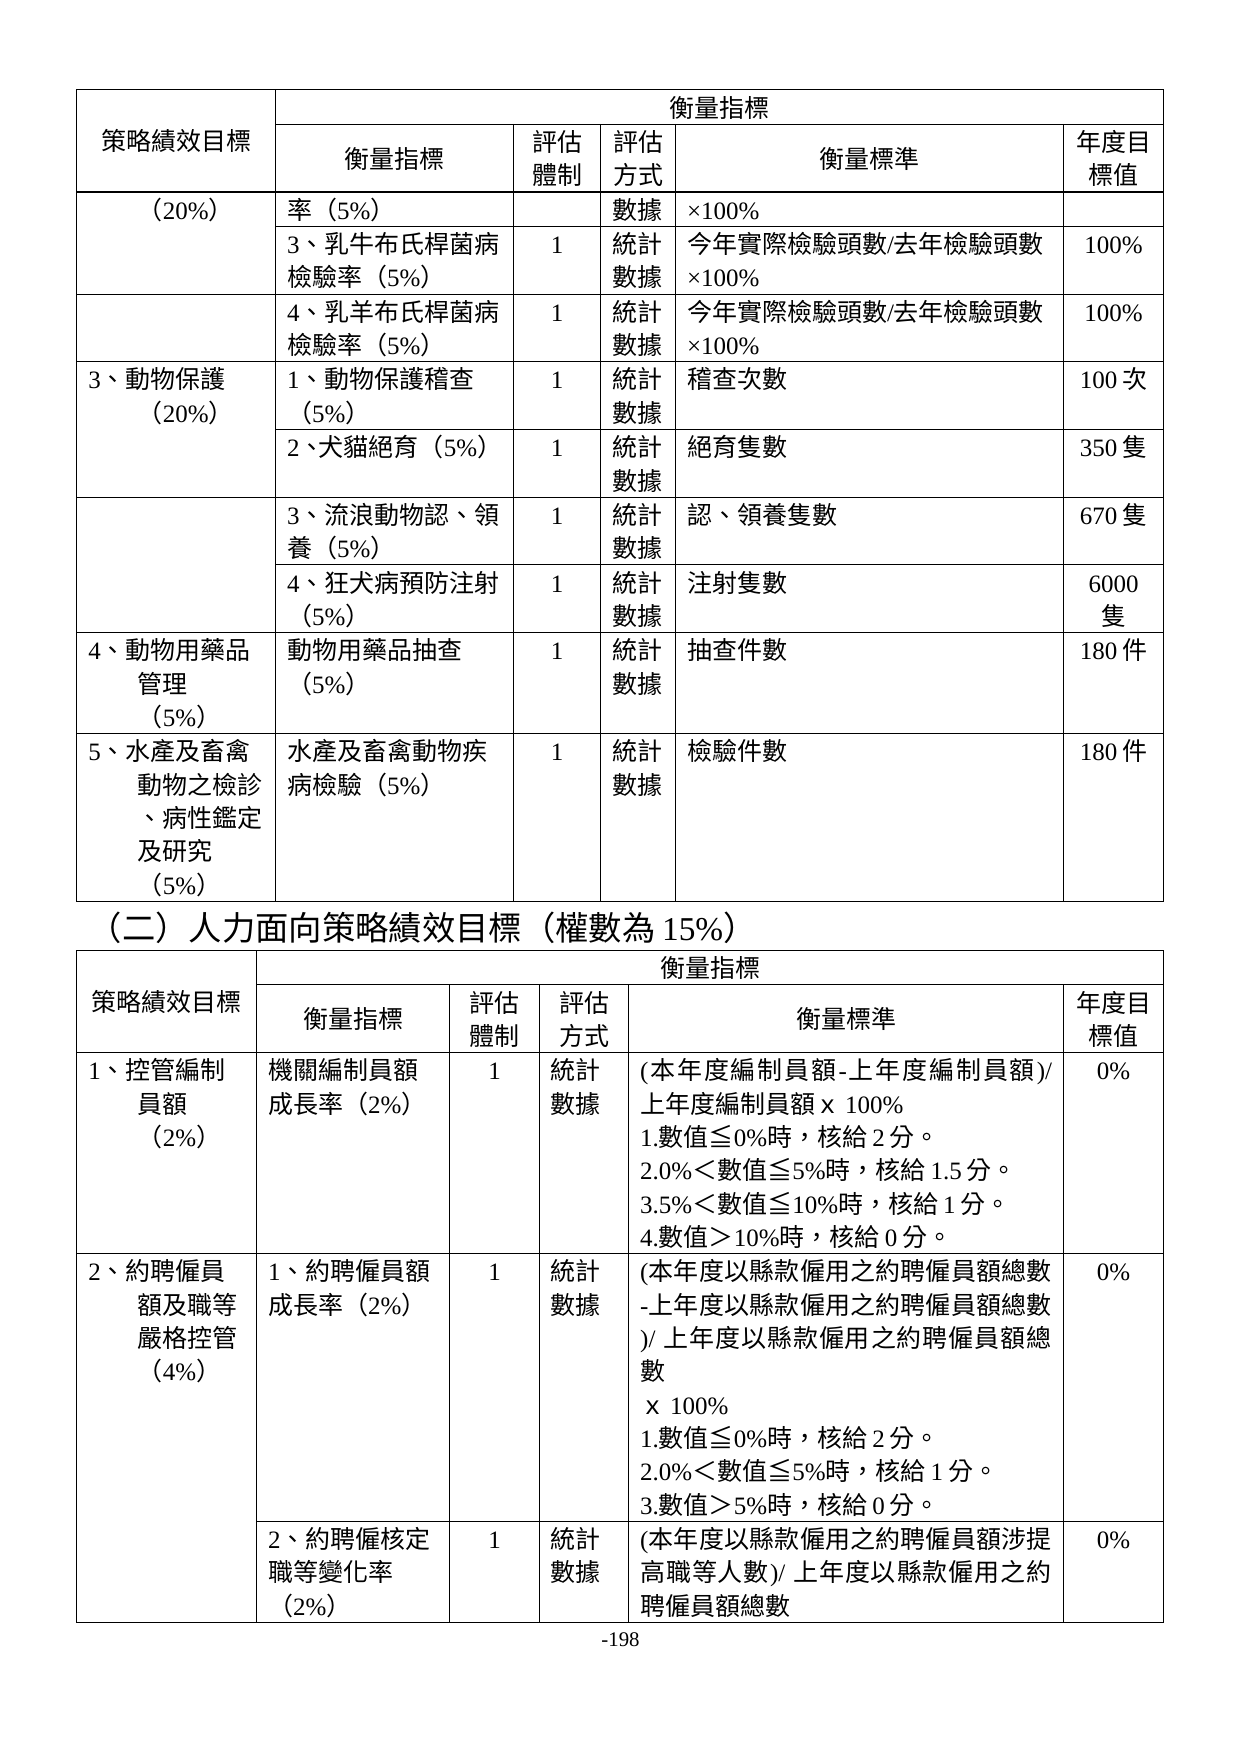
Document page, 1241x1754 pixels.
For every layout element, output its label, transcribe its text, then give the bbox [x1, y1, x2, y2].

table_cell 水產及畜禽動物之檢診、病性鑑定及研究（5%） [77, 734, 275, 901]
table_cell 率（5%） [276, 193, 513, 226]
table_cell 動物保護（20%） [77, 362, 275, 497]
table_cell 6000隻 [1064, 565, 1163, 632]
table_cell 動物用藥品抽查（5%） [276, 633, 513, 733]
table_cell 認、領養隻數 [676, 498, 1063, 564]
table_cell 1 [514, 565, 600, 632]
table_cell 統計數據 [540, 1254, 628, 1521]
table_cell 350隻 [1064, 430, 1163, 497]
table_cell 1 [450, 1254, 539, 1521]
table_cell (本年度以縣款僱用之約聘僱員額涉提高職等人數)/ 上年度以縣款僱用之約聘僱員額總數 [629, 1522, 1063, 1622]
table_cell 1、動物保護稽查（5%） [276, 362, 513, 429]
table_cell 1 [514, 227, 600, 293]
table_cell 數據 [601, 193, 675, 226]
table_cell 統計數據 [601, 633, 675, 733]
table_cell 年度目標值 [1064, 985, 1163, 1052]
table_cell 0% [1064, 1053, 1163, 1253]
table_cell 4、乳羊布氏桿菌病檢驗率（5%） [276, 295, 513, 361]
table_cell 3、流浪動物認、領養（5%） [276, 498, 513, 564]
table_cell 100% [1064, 227, 1163, 293]
table_header 策略績效目標 [77, 951, 256, 1052]
table_cell 今年實際檢驗頭數/去年檢驗頭數×100% [676, 295, 1063, 361]
table_cell 1 [514, 498, 600, 564]
table_cell 2、犬貓絕育（5%） [276, 430, 513, 497]
table_cell [77, 498, 275, 564]
table_cell 1、約聘僱員額成長率（2%） [257, 1254, 449, 1521]
table_cell （20%） [77, 193, 275, 293]
table_cell 絕育隻數 [676, 430, 1063, 497]
table_cell 年度目標值 [1064, 125, 1163, 191]
table_cell 1 [514, 734, 600, 901]
table_cell [77, 1521, 256, 1622]
table_cell 180件 [1064, 633, 1163, 733]
table_cell 衡量指標 [257, 985, 449, 1052]
table_cell 評估體制 [450, 985, 539, 1052]
table_cell 衡量標準 [676, 125, 1063, 191]
table_cell (本年度編制員額-上年度編制員額)/ 上年度編制員額ｘ100% 1.數值≦0%時，核給2分。 2.0%＜數值≦5%時，核給1.5分。 3.5%＜數值≦10%時，核給1分。 4.數值＞10%時，核給0分。 [629, 1053, 1063, 1253]
table_cell [77, 564, 275, 632]
table_cell [77, 295, 275, 361]
table_cell 3、乳牛布氏桿菌病檢驗率（5%） [276, 227, 513, 293]
table_cell 控管編制員額（2%） [77, 1053, 256, 1253]
table_cell 機關編制員額成長率（2%） [257, 1053, 449, 1253]
table_cell 檢驗件數 [676, 734, 1063, 901]
table_header 衡量指標 [257, 951, 1163, 984]
table_cell 100% [1064, 295, 1163, 361]
table_cell 0% [1064, 1522, 1163, 1622]
table_cell 1 [514, 362, 600, 429]
table_cell 1 [450, 1053, 539, 1253]
table_cell 4、狂犬病預防注射（5%） [276, 565, 513, 632]
table_cell 統計數據 [540, 1053, 628, 1253]
table_cell 稽查次數 [676, 362, 1063, 429]
table_cell 評估方式 [540, 985, 628, 1052]
table_cell 統計數據 [601, 734, 675, 901]
table_cell 注射隻數 [676, 565, 1063, 632]
table_cell 衡量標準 [629, 985, 1063, 1052]
text （二）人力面向策略績效目標（權數為15%） [88, 902, 1152, 950]
table_header 衡量指標 [276, 90, 1163, 124]
table_cell 動物用藥品管理（5%） [77, 633, 275, 733]
table_cell 1 [514, 430, 600, 497]
table_cell 統計數據 [601, 430, 675, 497]
table_cell 1 [514, 633, 600, 733]
table_cell ×100% [676, 193, 1063, 226]
table_cell 統計數據 [540, 1522, 628, 1622]
table_cell 評估體制 [514, 125, 600, 191]
table_cell 100次 [1064, 362, 1163, 429]
table_cell 統計數據 [601, 565, 675, 632]
table_cell 統計數據 [601, 295, 675, 361]
table_header 策略績效目標 [77, 90, 275, 191]
table_cell 今年實際檢驗頭數/去年檢驗頭數×100% [676, 227, 1063, 293]
table_cell [514, 193, 600, 226]
table_cell 統計數據 [601, 498, 675, 564]
table_cell (本年度以縣款僱用之約聘僱員額總數-上年度以縣款僱用之約聘僱員額總數)/ 上年度以縣款僱用之約聘僱員額總數 ｘ100% 1.數值≦0%時，核給2分。 2.0%＜數值≦5%時，核給1分。 3.數值＞5%時，核給0分。 [629, 1254, 1063, 1521]
table_cell 水產及畜禽動物疾病檢驗（5%） [276, 734, 513, 901]
table_cell 統計數據 [601, 362, 675, 429]
table_cell [1064, 193, 1163, 226]
table_cell 抽查件數 [676, 633, 1063, 733]
table_cell 0% [1064, 1254, 1163, 1521]
table_cell 評估方式 [601, 125, 675, 191]
table_cell 1 [450, 1522, 539, 1622]
table_cell 1 [514, 295, 600, 361]
table_cell 統計數據 [601, 227, 675, 293]
table_cell 670隻 [1064, 498, 1163, 564]
table_cell 衡量指標 [276, 125, 513, 191]
table_cell 約聘僱員額及職等嚴格控管（4%） [77, 1254, 256, 1521]
table_cell 180件 [1064, 734, 1163, 901]
table_cell 2、約聘僱核定職等變化率（2%） [257, 1522, 449, 1622]
